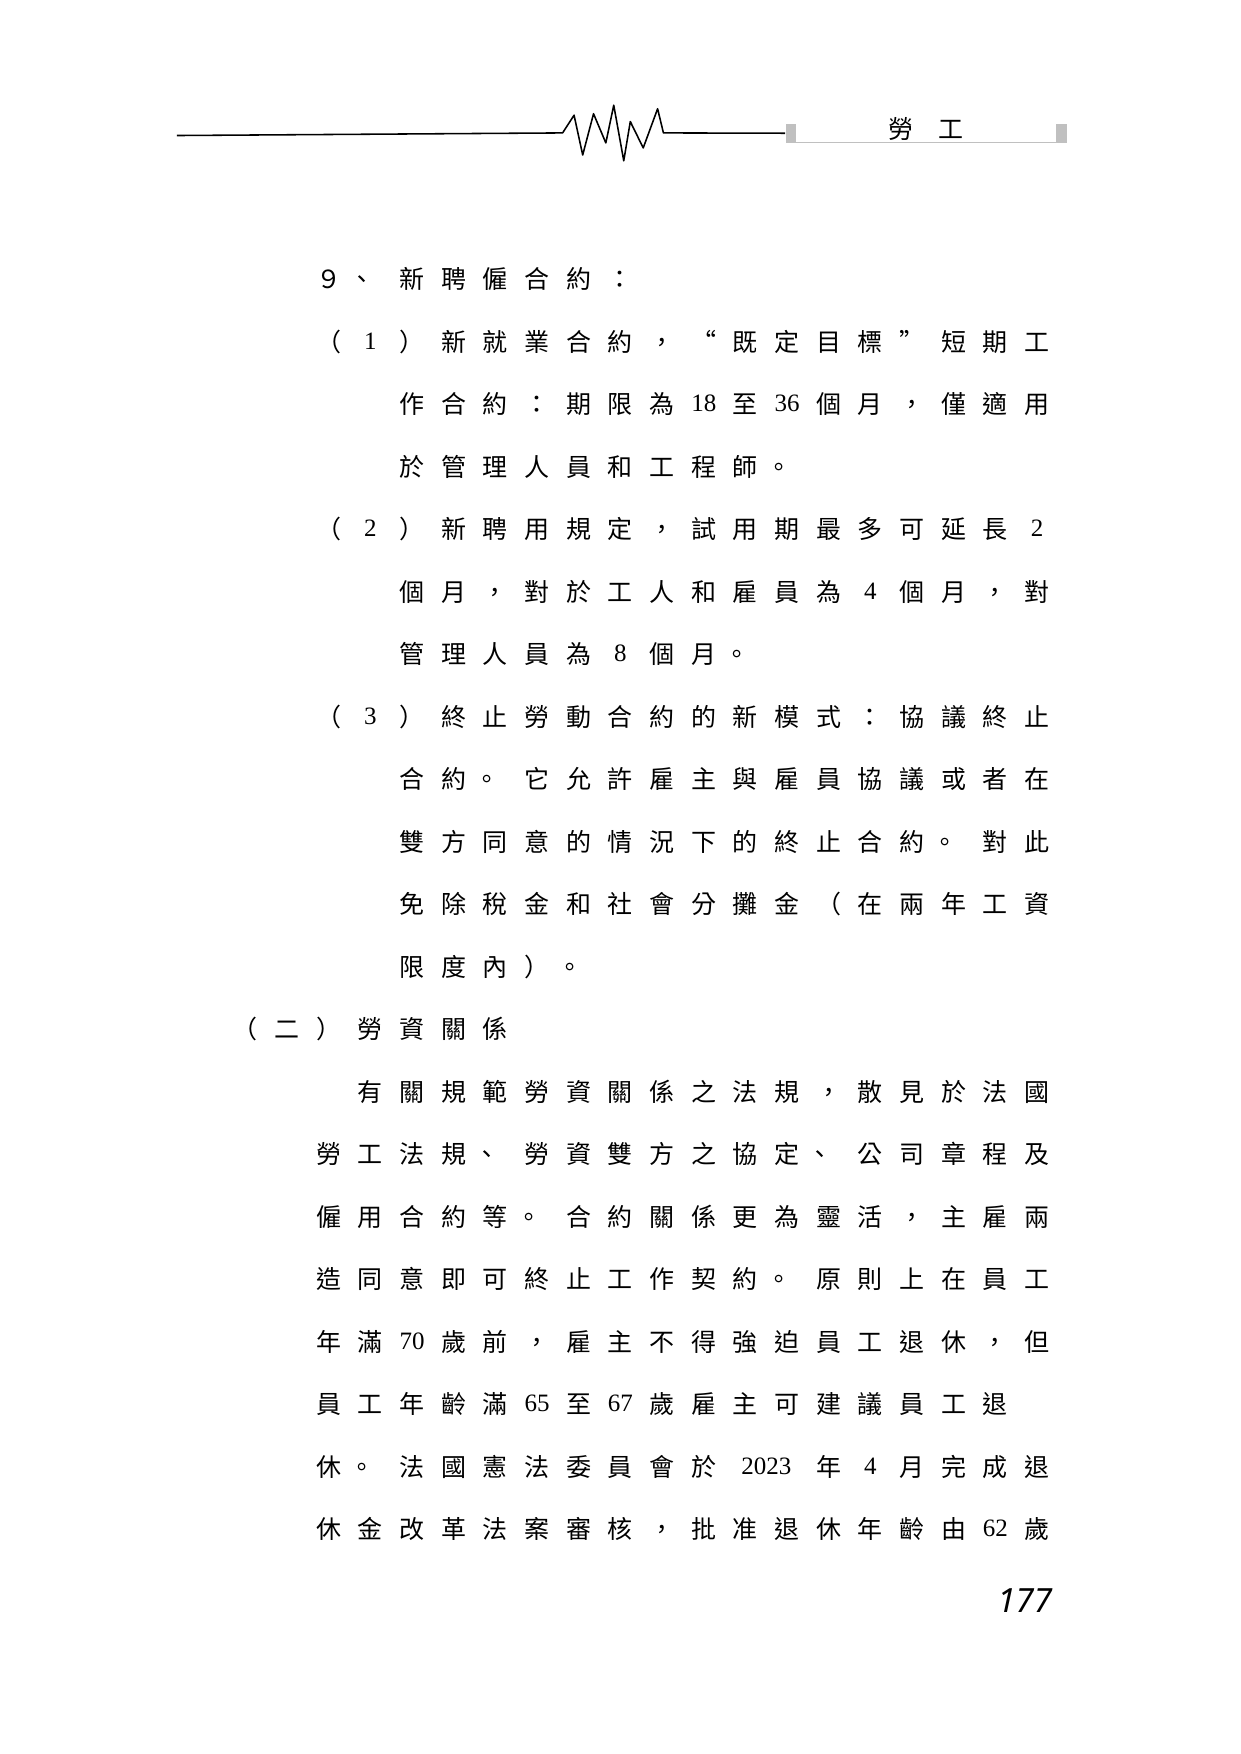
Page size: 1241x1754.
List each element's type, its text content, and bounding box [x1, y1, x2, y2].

text 有關規範勞資關係之法規，散見於法國勞工法規、勞資雙方之協定、公司章程及僱用合約等。合約關係更為靈活，主雇兩造同意即可終止工作契約。原則上在員工年滿70歲前，雇主不得強迫員工退休，但員工年齡滿65至67歲雇主可建議員工退休。法國憲法委員會於2023年4月完成退休金改革法案審核，批准退休年齡由62歲 [281, 1049, 1058, 1549]
text （2）新聘用規定，試用期最多可延長2個月，對於工人和雇員為4個月，對管理人員為8個月。 [306, 486, 1058, 674]
text （3）終止勞動合約的新模式：協議終止合約。它允許雇主與雇員協議或者在雙方同意的情況下的終止合約。對此免除稅金和社會分攤金（在兩年工資限度內）。 [306, 674, 1058, 986]
text （二）勞資關係 [207, 986, 1058, 1049]
text ９、新聘僱合約： [281, 236, 1058, 299]
text （1）新就業合約，“既定目標”短期工作合約：期限為18至36個月，僅適用於管理人員和工程師。 [306, 299, 1058, 486]
